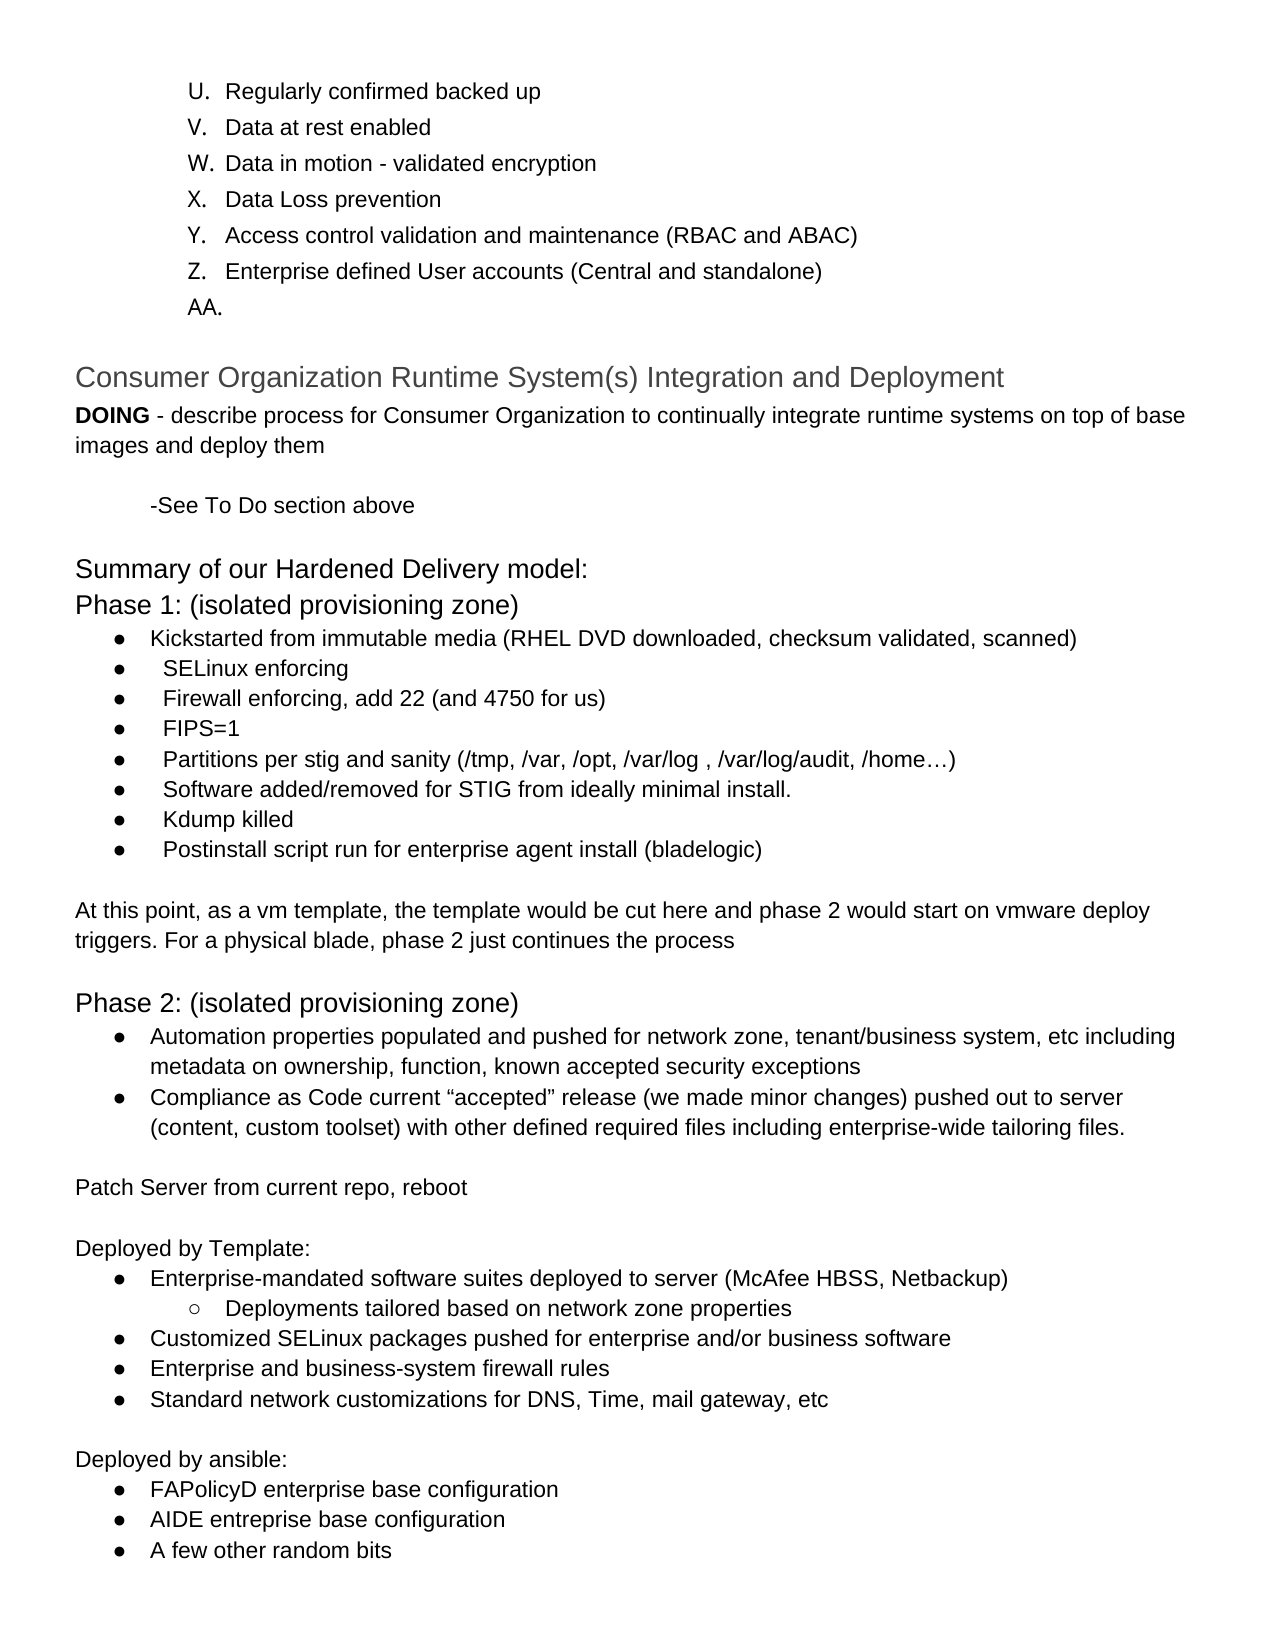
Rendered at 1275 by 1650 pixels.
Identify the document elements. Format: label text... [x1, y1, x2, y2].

list Postinstall script run for enterprise agent install (bladelogic) [112, 836, 1200, 862]
text Summary of our Hardened Delivery model: [75, 553, 1200, 584]
list Data at rest enabled [187, 111, 1200, 142]
list Enterprise defined User accounts (Central and standalone) [187, 255, 1200, 286]
list Standard network customizations for DNS, Time, mail gateway, etc [112, 1386, 1200, 1412]
list A few other random bits [112, 1537, 1200, 1563]
list FAPolicyD enterprise base configuration [112, 1476, 1200, 1503]
list Deployments tailored based on network zone properties [187, 1295, 1200, 1321]
list Data Loss prevention [187, 183, 1200, 214]
list Kickstarted from immutable media (RHEL DVD downloaded, checksum validated, scanned) [112, 625, 1200, 651]
list Data in motion - validated encryption [187, 147, 1200, 178]
text Phase 2: (isolated provisioning zone) [75, 987, 1200, 1018]
text DOING - describe process for Consumer Organization to continually integrate runtime systems on top of base images and deploy them [75, 402, 1200, 458]
list Enterprise-mandated software suites deployed to server (McAfee HBSS, Netbackup) [112, 1265, 1200, 1291]
list Customized SELinux packages pushed for enterprise and/or business software [112, 1325, 1200, 1352]
list Automation properties populated and pushed for network zone, tenant/business system, etc including metadata on ownership, function, known accepted security exceptions [112, 1023, 1200, 1080]
list AIDE entreprise base configuration [112, 1506, 1200, 1533]
list Regularly confirmed backed up [187, 75, 1200, 106]
text Patch Server from current repo, reboot [75, 1174, 1200, 1201]
list SELinux enforcing [112, 655, 1200, 681]
list Partitions per stig and sanity (/tmp, /var, /opt, /var/log , /var/log/audit, /home…) [112, 746, 1200, 772]
list FIPS=1 [112, 715, 1200, 742]
text Deployed by ansible: [75, 1446, 1200, 1472]
text At this point, as a vm template, the template would be cut here and phase 2 would start on vmware deploy triggers. For a physical blade, phase 2 just continues the process [75, 897, 1200, 953]
list Enterprise and business-system firewall rules [112, 1355, 1200, 1382]
list Access control validation and maintenance (RBAC and ABAC) [187, 219, 1200, 250]
list Software added/removed for STIG from ideally minimal install. [112, 776, 1200, 802]
text Deployed by Template: [75, 1234, 1200, 1261]
text -See To Do section above [150, 492, 1200, 519]
subtitle Consumer Organization Runtime System(s) Integration and Deployment [75, 360, 1200, 393]
text Phase 1: (isolated provisioning zone) [75, 589, 1200, 620]
list Kdump killed [112, 806, 1200, 832]
list Compliance as Code current “accepted” release (we made minor changes) pushed out to server (content, custom toolset) with other defined required files including enterprise-wide tailoring files. [112, 1083, 1200, 1140]
list Firewall enforcing, add 22 (and 4750 for us) [112, 685, 1200, 711]
